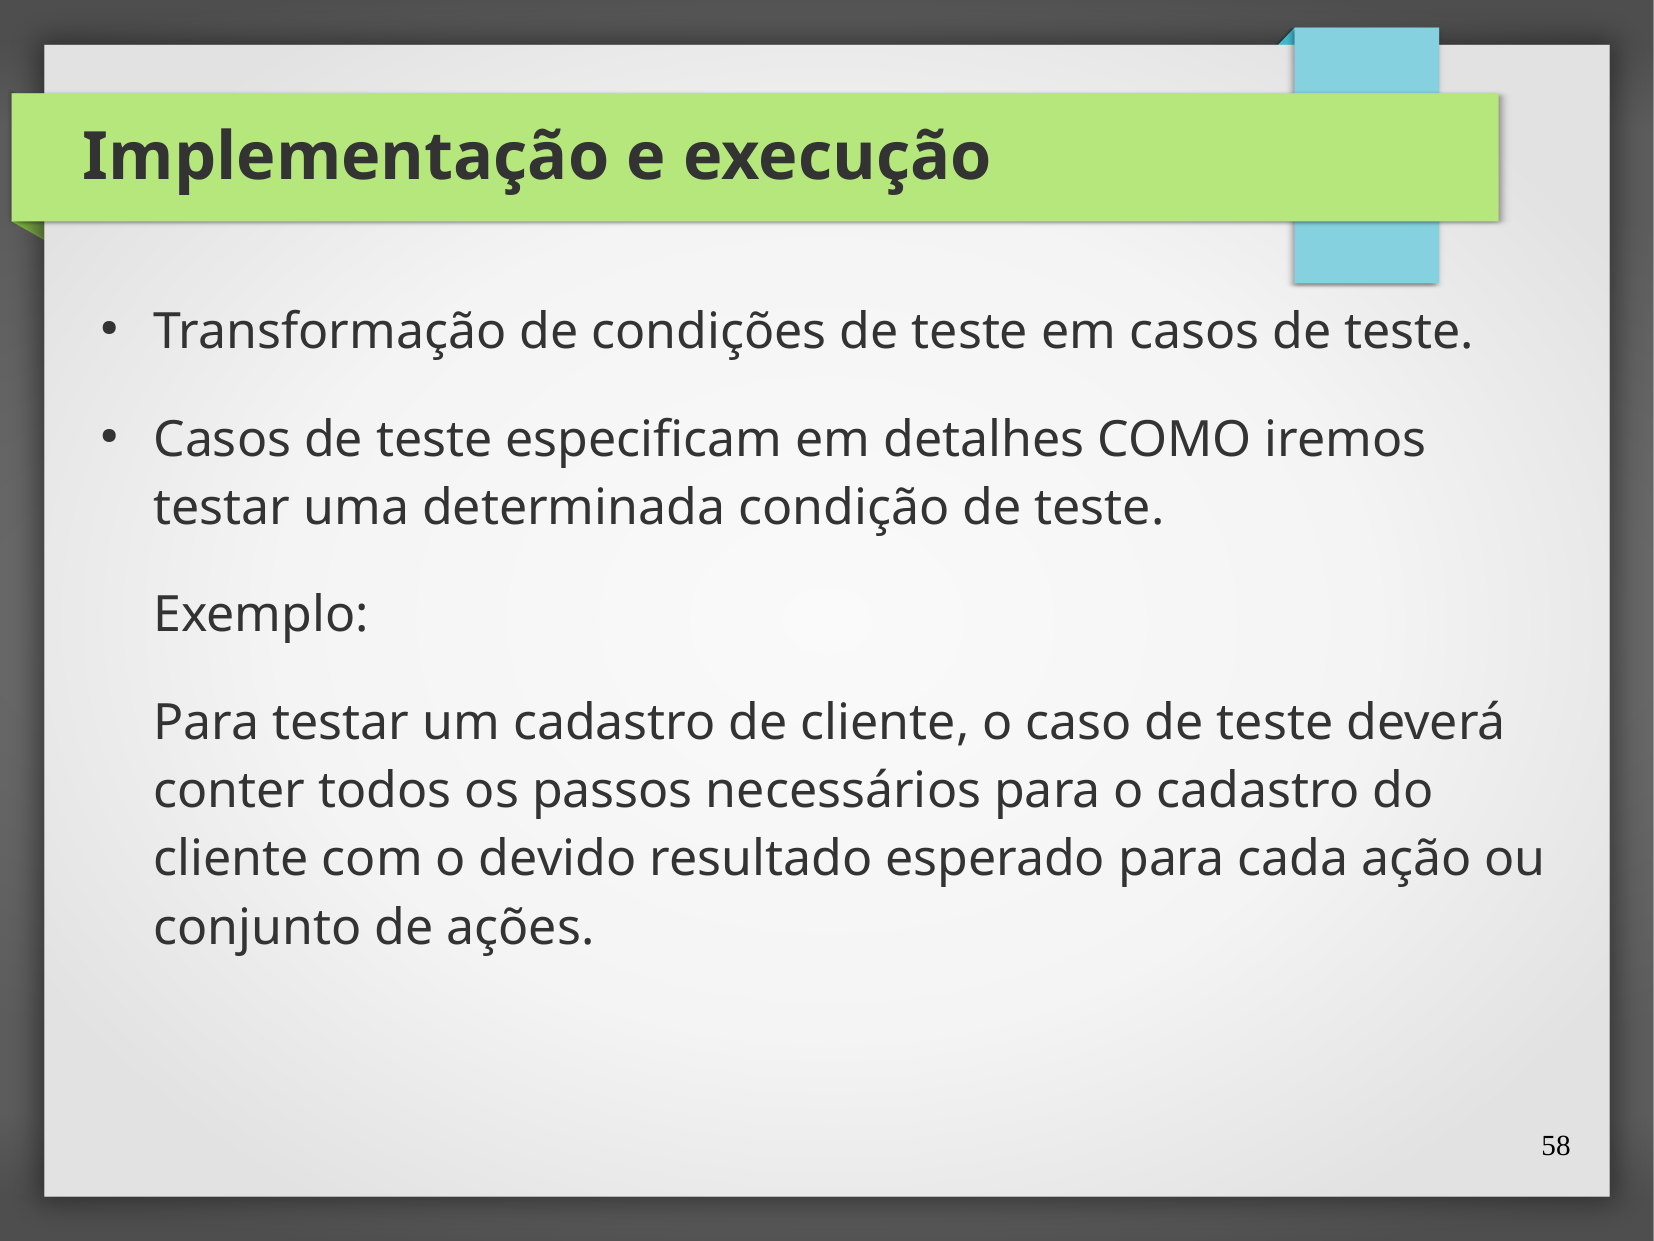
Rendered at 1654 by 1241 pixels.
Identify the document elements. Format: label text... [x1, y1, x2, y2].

picture [0, 0, 1654, 1241]
title Implementação e execução [82, 94, 1264, 213]
list Transformação de condições de teste em casos de teste. Casos de teste especificam em detalhes COMO iremos testar uma determinada condição de teste. Exemplo: Para testar um cadastro de cliente, o caso de teste deverá conter todos os passos necessários para o cadastro do cliente com o devido resultado esperado para cada ação ou conjunto de ações. [82, 295, 1571, 1015]
